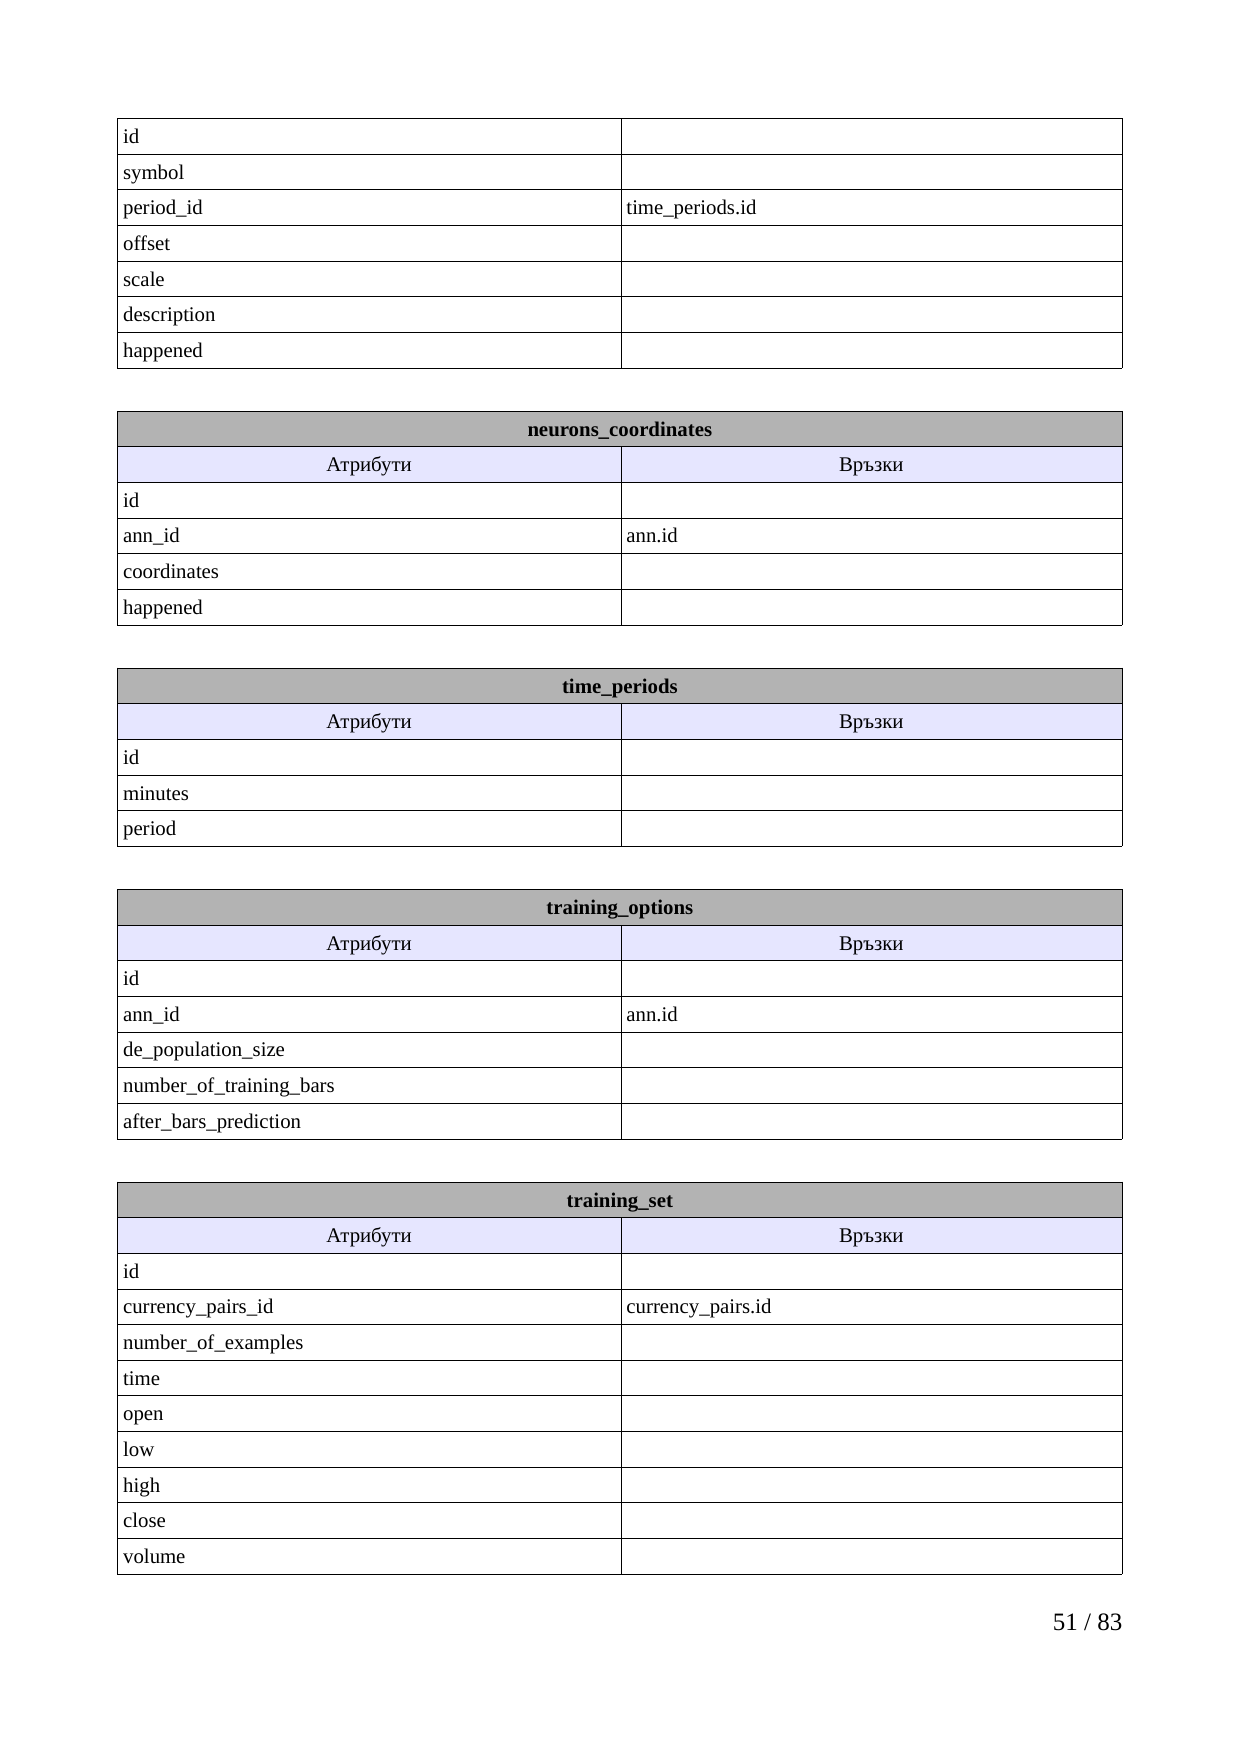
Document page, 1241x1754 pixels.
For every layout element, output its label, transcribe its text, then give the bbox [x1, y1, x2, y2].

table_cell [622, 1104, 1122, 1138]
table_header training_options [118, 890, 1122, 925]
table_cell happened [118, 590, 621, 624]
table_cell Атрибути [118, 704, 621, 739]
table_cell [622, 776, 1122, 810]
table_cell high [118, 1468, 621, 1502]
table_cell number_of_training_bars [118, 1068, 621, 1103]
table_cell Атрибути [118, 447, 621, 482]
table_cell Атрибути [118, 1218, 621, 1253]
table_cell period_id [118, 190, 621, 225]
table_cell [622, 1325, 1122, 1360]
table_cell close [118, 1503, 621, 1538]
table_cell Връзки [622, 704, 1122, 739]
table_cell [622, 1468, 1122, 1502]
table_cell [622, 740, 1122, 774]
table_cell open [118, 1396, 621, 1431]
table_header training_set [118, 1183, 1122, 1217]
table_cell [622, 1396, 1122, 1431]
table_cell currency_pairs.id [622, 1290, 1122, 1324]
table_cell offset [118, 226, 621, 261]
table_cell [622, 1254, 1122, 1288]
table_cell happened [118, 333, 621, 367]
table_cell ann_id [118, 997, 621, 1032]
table_cell time_periods.id [622, 190, 1122, 225]
table_cell [622, 554, 1122, 589]
table_cell [622, 1361, 1122, 1395]
table_cell [622, 297, 1122, 332]
table_cell [622, 811, 1122, 846]
table_cell id [118, 961, 621, 996]
table_cell [622, 1539, 1122, 1573]
table_cell after_bars_prediction [118, 1104, 621, 1138]
table_cell id [118, 740, 621, 774]
table_cell [622, 1033, 1122, 1067]
table_cell Връзки [622, 1218, 1122, 1253]
table_cell [622, 1432, 1122, 1467]
table_cell minutes [118, 776, 621, 810]
table_cell [622, 1068, 1122, 1103]
table_cell [622, 483, 1122, 518]
table_cell period [118, 811, 621, 846]
table_cell [622, 155, 1122, 189]
table_cell description [118, 297, 621, 332]
table_cell id [118, 1254, 621, 1288]
table_cell low [118, 1432, 621, 1467]
table_cell [622, 333, 1122, 367]
table_cell [622, 1503, 1122, 1538]
table_cell ann_id [118, 519, 621, 553]
table_cell de_population_size [118, 1033, 621, 1067]
table_cell [622, 590, 1122, 624]
table_cell id [118, 483, 621, 518]
table_cell [622, 226, 1122, 261]
table_cell coordinates [118, 554, 621, 589]
table_cell symbol [118, 155, 621, 189]
table_cell [622, 119, 1122, 154]
table_header time_periods [118, 669, 1122, 703]
table_cell currency_pairs_id [118, 1290, 621, 1324]
table_cell ann.id [622, 997, 1122, 1032]
table_cell Връзки [622, 926, 1122, 960]
table_header neurons_coordinates [118, 412, 1122, 446]
table_cell id [118, 119, 621, 154]
table_cell Атрибути [118, 926, 621, 960]
table_cell [622, 961, 1122, 996]
table_cell scale [118, 262, 621, 296]
table_cell volume [118, 1539, 621, 1573]
table_cell ann.id [622, 519, 1122, 553]
table_cell Връзки [622, 447, 1122, 482]
table_cell number_of_examples [118, 1325, 621, 1360]
table_cell time [118, 1361, 621, 1395]
table_cell [622, 262, 1122, 296]
